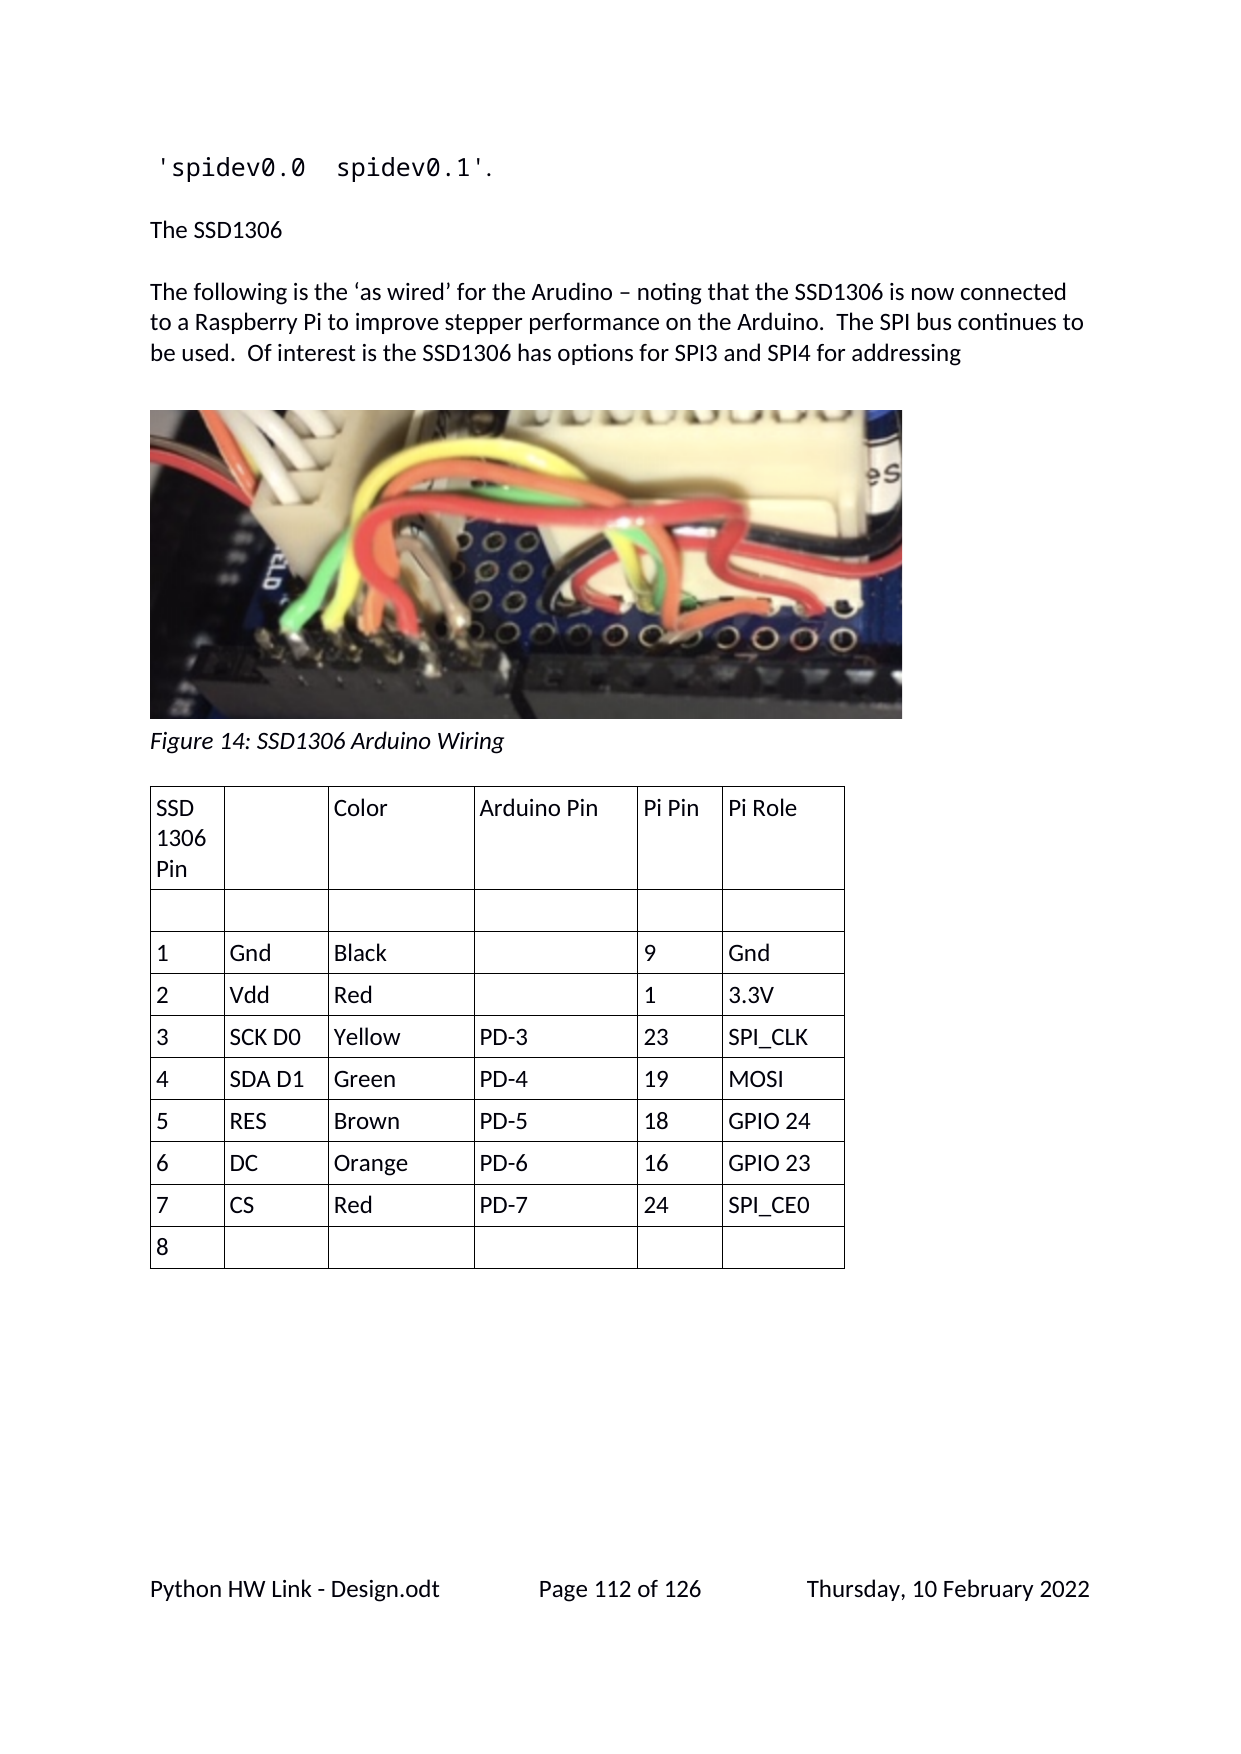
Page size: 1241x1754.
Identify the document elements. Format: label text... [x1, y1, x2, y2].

table_cell Black [329, 932, 474, 973]
table_cell [475, 974, 637, 1015]
text Figure 14: SSD1306 Arduino Wiring [150, 719, 902, 755]
table_header Arduino Pin [475, 787, 637, 889]
table_cell PD-5 [475, 1100, 637, 1141]
table_cell 8 [151, 1227, 224, 1268]
table_cell [638, 890, 722, 931]
table_cell [475, 890, 637, 931]
table_cell 4 [151, 1058, 224, 1099]
table_cell 16 [638, 1142, 722, 1183]
table_cell Yellow [329, 1016, 474, 1057]
table_cell RES [225, 1100, 328, 1141]
table_header SSD 1306 Pin [151, 787, 224, 889]
table_cell [638, 1227, 722, 1268]
table_cell SPI_CE0 [723, 1185, 844, 1226]
table_cell 19 [638, 1058, 722, 1099]
table_cell SPI_CLK [723, 1016, 844, 1057]
table_header Pi Pin [638, 787, 722, 889]
table_cell CS [225, 1185, 328, 1226]
table_header Color [329, 787, 474, 889]
table_header [225, 787, 328, 889]
table_cell Brown [329, 1100, 474, 1141]
table_cell 6 [151, 1142, 224, 1183]
picture [150, 410, 903, 719]
table_cell DC [225, 1142, 328, 1183]
table_cell Orange [329, 1142, 474, 1183]
table_cell Green [329, 1058, 474, 1099]
table_cell 2 [151, 974, 224, 1015]
table_cell 1 [638, 974, 722, 1015]
table_cell 5 [151, 1100, 224, 1141]
table_cell GPIO 24 [723, 1100, 844, 1141]
table_cell 7 [151, 1185, 224, 1226]
text The SSD1306 [150, 214, 1090, 245]
table_cell [329, 890, 474, 931]
table_cell PD-4 [475, 1058, 637, 1099]
table_cell PD-6 [475, 1142, 637, 1183]
table_cell 3.3V [723, 974, 844, 1015]
table_header Pi Role [723, 787, 844, 889]
table_cell Red [329, 974, 474, 1015]
table_cell GPIO 23 [723, 1142, 844, 1183]
table_cell Gnd [723, 932, 844, 973]
table_cell PD-7 [475, 1185, 637, 1226]
table_cell [225, 890, 328, 931]
text The following is the ‘as wired’ for the Arudino – noting that the SSD1306 is now connected to a Raspberry Pi to improve stepper performance on the Arduino. The SPI bus continues to be used. Of interest is the SSD1306 has options for SPI3 and SPI4 for addressing [150, 276, 1090, 367]
table_cell Vdd [225, 974, 328, 1015]
table_cell [475, 932, 637, 973]
table_cell Red [329, 1185, 474, 1226]
table_cell 18 [638, 1100, 722, 1141]
table_cell Gnd [225, 932, 328, 973]
table_cell PD-3 [475, 1016, 637, 1057]
table_cell [723, 1227, 844, 1268]
table_cell [151, 890, 224, 931]
table_cell [225, 1227, 328, 1268]
table_cell SDA D1 [225, 1058, 328, 1099]
text 'spidev0.0 spidev0.1'. [150, 150, 1090, 184]
table_cell [723, 890, 844, 931]
table_cell [475, 1227, 637, 1268]
table_cell SCK D0 [225, 1016, 328, 1057]
table_cell MOSI [723, 1058, 844, 1099]
table_cell 3 [151, 1016, 224, 1057]
table_cell 23 [638, 1016, 722, 1057]
table_cell 24 [638, 1185, 722, 1226]
table_cell 9 [638, 932, 722, 973]
table_cell [329, 1227, 474, 1268]
table_cell 1 [151, 932, 224, 973]
